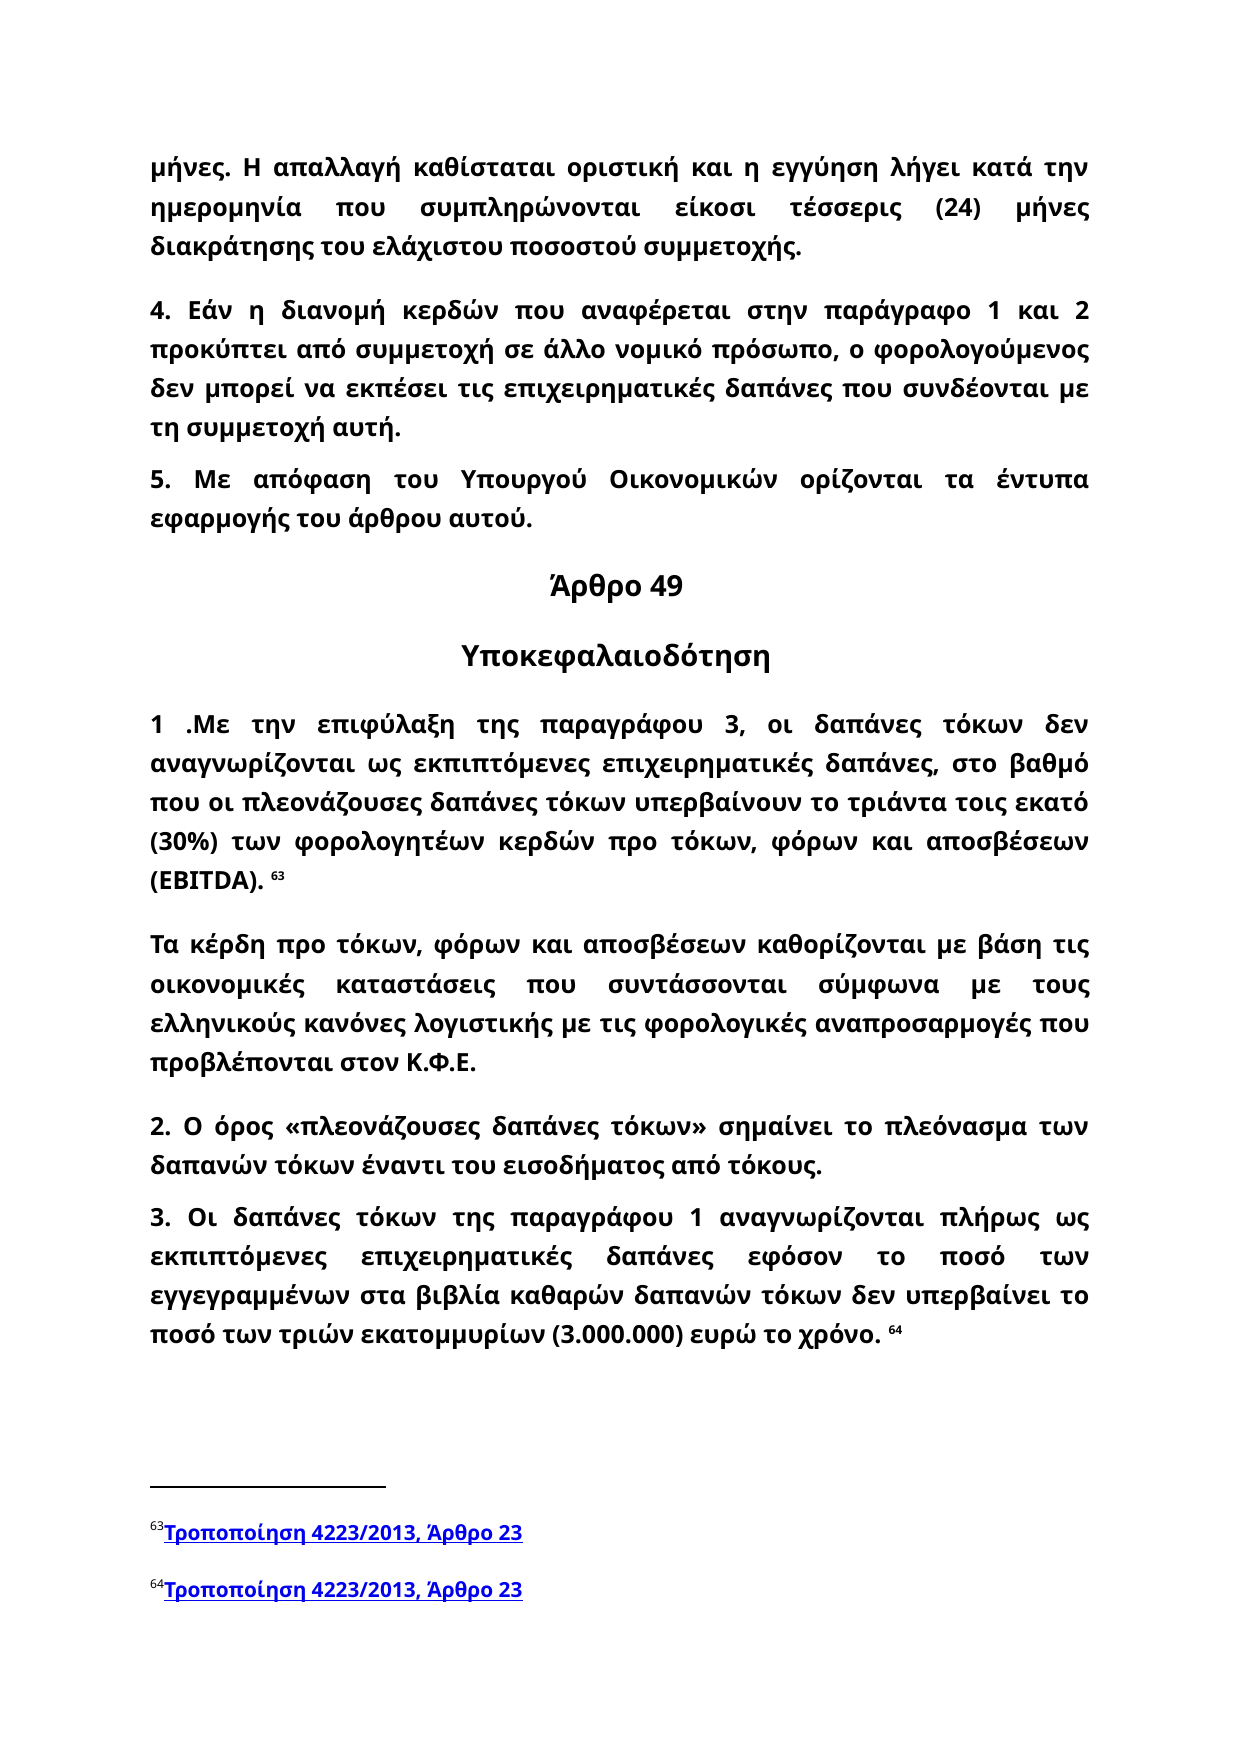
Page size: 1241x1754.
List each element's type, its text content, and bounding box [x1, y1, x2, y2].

text 5. Με απόφαση του Υπουργού Οικονομικών ορίζονται τα έντυπα εφαρμογής του άρθρου αυτού. [150, 462, 1090, 535]
text 4. Εάν η διανομή κερδών που αναφέρεται στην παράγραφο 1 και 2 προκύπτει από συμμετοχή σε άλλο νομικό πρόσωπο, ο φορολογούμενος δεν μπορεί να εκπέσει τις επιχειρηματικές δαπάνες που συνδέονται με τη συμμετοχή αυτή. [150, 292, 1090, 444]
text 1 .Με την επιφύλαξη της παραγράφου 3, οι δαπάνες τόκων δεν αναγνωρίζονται ως εκπιπτόμενες επιχειρηματικές δαπάνες, στο βαθμό που οι πλεονάζουσες δαπάνες τόκων υπερβαίνουν το τριάντα τοις εκατό (30%) των φορολογητέων κερδών προ τόκων, φόρων και αποσβέσεων (EBITDA). [150, 706, 1090, 897]
text Τροποποίηση 4223/2013, Άρθρο 23 [150, 1576, 1090, 1604]
text Τροποποίηση 4223/2013, Άρθρο 23 [150, 1518, 1090, 1546]
subtitle Υποκεφαλαιοδότηση [150, 636, 1090, 675]
subtitle Άρθρο 49 [150, 565, 1090, 605]
text Τα κέρδη προ τόκων, φόρων και αποσβέσεων καθορίζονται με βάση τις οικονομικές καταστάσεις που συντάσσονται σύμφωνα με τους ελληνικούς κανόνες λογιστικής με τις φορολογικές αναπροσαρμογές που προβλέπονται στον Κ.Φ.Ε. [150, 927, 1090, 1079]
text 3. Οι δαπάνες τόκων της παραγράφου 1 αναγνωρίζονται πλήρως ως εκπιπτόμενες επιχειρηματικές δαπάνες εφόσον το ποσό των εγγεγραμμένων στα βιβλία καθαρών δαπανών τόκων δεν υπερβαίνει το ποσό των τριών εκατομμυρίων (3.000.000) ευρώ το χρόνο. [150, 1199, 1090, 1351]
text μήνες. Η απαλλαγή καθίσταται οριστική και η εγγύηση λήγει κατά την ημερομηνία που συμπληρώνονται είκοσι τέσσερις (24) μήνες διακράτησης του ελάχιστου ποσοστού συμμετοχής. [150, 150, 1090, 262]
text 2. Ο όρος «πλεονάζουσες δαπάνες τόκων» σημαίνει το πλεόνασμα των δαπανών τόκων έναντι του εισοδήματος από τόκους. [150, 1109, 1090, 1182]
